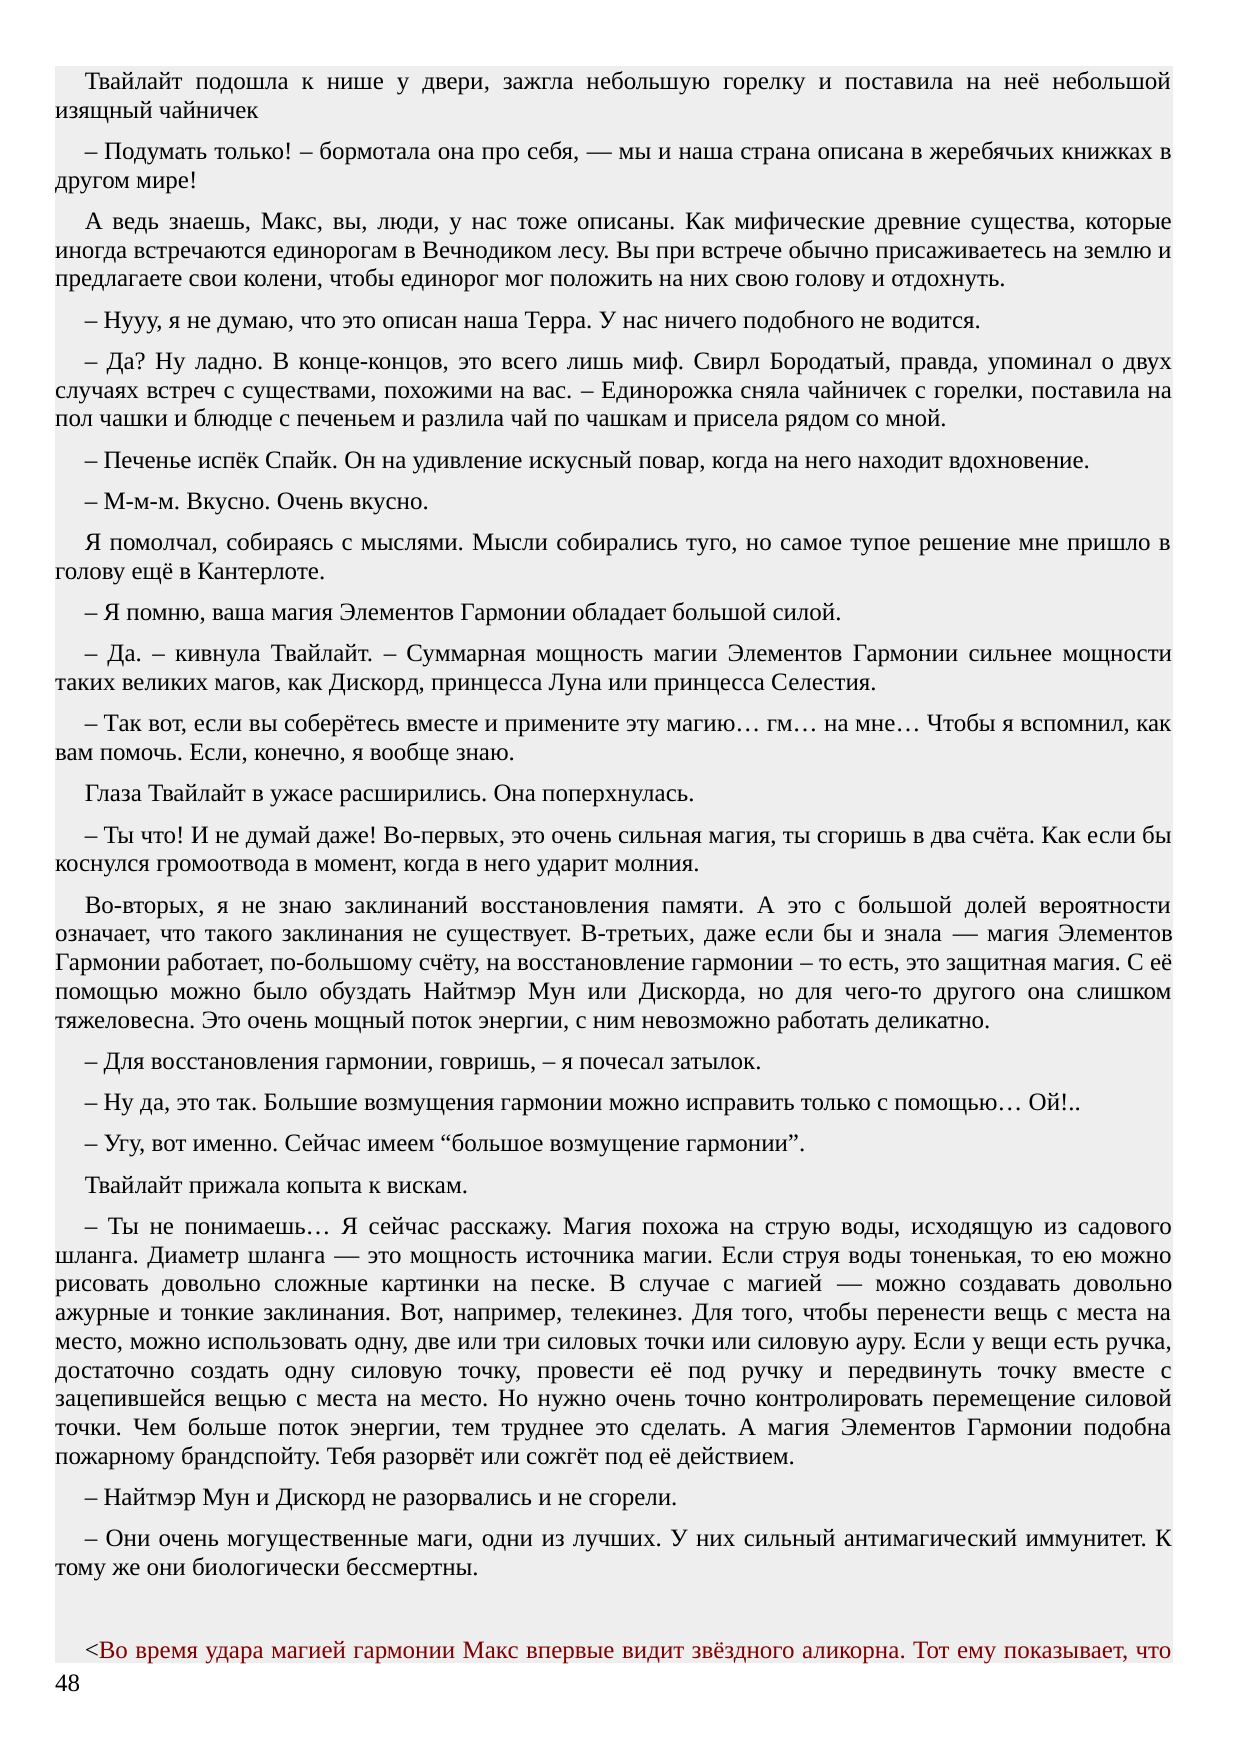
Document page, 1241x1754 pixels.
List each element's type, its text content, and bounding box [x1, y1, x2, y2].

text – Найтмэр Мун и Дискорд не разорвались и не сгорели. [55, 1482, 1173, 1511]
text – Подумать только! – бормотала она про себя, — мы и наша страна описана в жеребячьих книжках в другом мире! [55, 136, 1173, 193]
text – Да? Ну ладно. В конце-концов, это всего лишь миф. Свирл Бородатый, правда, упоминал о двух случаях встреч с существами, похожими на вас. – Единорожка сняла чайничек с горелки, поставила на пол чашки и блюдце с печеньем и разлила чай по чашкам и присела рядом со мной. [55, 346, 1173, 432]
text – Угу, вот именно. Сейчас имеем “большое возмущение гармонии”. [55, 1128, 1173, 1157]
text Во-вторых, я не знаю заклинаний восстановления памяти. А это с большой долей вероятности означает, что такого заклинания не существует. В-третьих, даже если бы и знала — магия Элементов Гармонии работает, по-большому счёту, на восстановление гармонии – то есть, это защитная магия. С её помощью можно было обуздать Найтмэр Мун или Дискорда, но для чего-то другого она слишком тяжеловесна. Это очень мощный поток энергии, с ним невозможно работать деликатно. [55, 890, 1173, 1033]
text – Так вот, если вы соберётесь вместе и примените эту магию… гм… на мне… Чтобы я вспомнил, как вам помочь. Если, конечно, я вообще знаю. [55, 708, 1173, 766]
text – Ну да, это так. Большие возмущения гармонии можно исправить только с помощью… Ой!.. [55, 1087, 1173, 1116]
text – Печенье испёк Спайк. Он на удивление искусный повар, когда на него находит вдохновение. [55, 445, 1173, 473]
text А ведь знаешь, Макс, вы, люди, у нас тоже описаны. Как мифические древние существа, которые иногда встречаются единорогам в Вечнодиком лесу. Вы при встрече обычно присаживаетесь на землю и предлагаете свои колени, чтобы единорог мог положить на них свою голову и отдохнуть. [55, 206, 1173, 292]
text Глаза Твайлайт в ужасе расширились. Она поперхнулась. [55, 778, 1173, 807]
text – Да. – кивнула Твайлайт. – Суммарная мощность магии Элементов Гармонии сильнее мощности таких великих магов, как Дискорд, принцесса Луна или принцесса Селестия. [55, 638, 1173, 696]
text – Ты что! И не думай даже! Во-первых, это очень сильная магия, ты сгоришь в два счёта. Как если бы коснулся громоотвода в момент, когда в него ударит молния. [55, 820, 1173, 877]
text – Нууу, я не думаю, что это описан наша Терра. У нас ничего подобного не водится. [55, 305, 1173, 333]
text <Во время удара магией гармонии Макс впервые видит звёздного аликорна. Тот ему показывает, что [55, 1635, 1173, 1663]
text – Ты не понимаешь… Я сейчас расскажу. Магия похожа на струю воды, исходящую из садового шланга. Диаметр шланга — это мощность источника магии. Если струя воды тоненькая, то ею можно рисовать довольно сложные картинки на песке. В случае с магией — можно создавать довольно ажурные и тонкие заклинания. Вот, например, телекинез. Для того, чтобы перенести вещь с места на место, можно использовать одну, две или три силовых точки или силовую ауру. Если у вещи есть ручка, достаточно создать одну силовую точку, провести её под ручку и передвинуть точку вместе с зацепившейся вещью с места на место. Но нужно очень точно контролировать перемещение силовой точки. Чем больше поток энергии, тем труднее это сделать. А магия Элементов Гармонии подобна пожарному брандспойту. Тебя разорвёт или сожгёт под её действием. [55, 1211, 1173, 1470]
text – Они очень могущественные маги, одни из лучших. У них сильный антимагический иммунитет. К тому же они биологически бессмертны. [55, 1523, 1173, 1581]
text – Я помню, ваша магия Элементов Гармонии обладает большой силой. [55, 597, 1173, 626]
text Я помолчал, собираясь с мыслями. Мысли собирались туго, но самое тупое решение мне пришло в голову ещё в Кантерлоте. [55, 527, 1173, 585]
text – М-м-м. Вкусно. Очень вкусно. [55, 486, 1173, 515]
text Твайлайт прижала копыта к вискам. [55, 1170, 1173, 1198]
text Твайлайт подошла к нише у двери, зажгла небольшую горелку и поставила на неё небольшой изящный чайничек [55, 66, 1173, 123]
text – Для восстановления гармонии, говришь, – я почесал затылок. [55, 1046, 1173, 1075]
